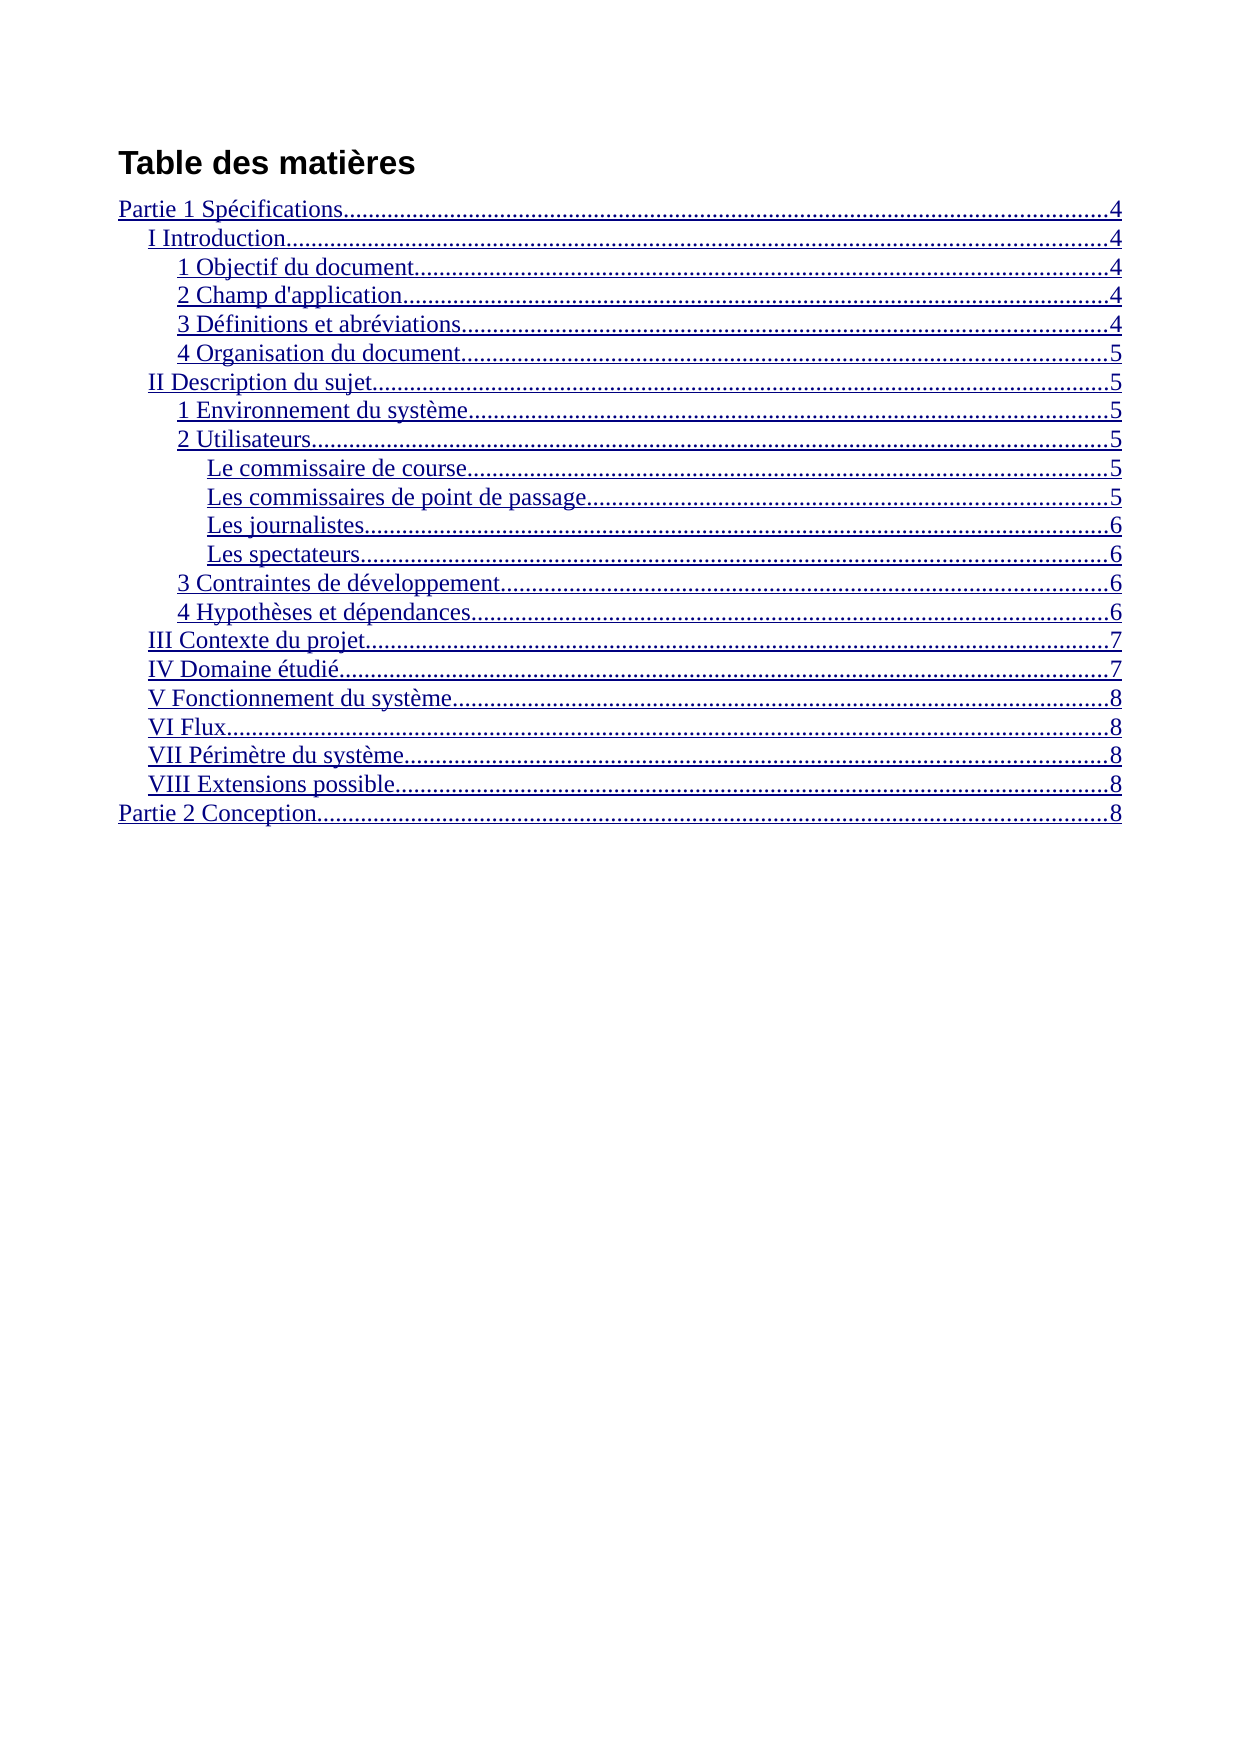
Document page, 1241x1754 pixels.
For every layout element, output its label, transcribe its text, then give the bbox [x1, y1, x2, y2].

text Les journalistes 6 [207, 510, 1122, 535]
subtitle Table des matières [118, 143, 1122, 182]
text 4 Hypothèses et dépendances 6 [177, 597, 1122, 622]
text 3 Contraintes de développement 6 [177, 568, 1122, 593]
text 2 Utilisateurs 5 [177, 424, 1122, 449]
text II Description du sujet 5 [148, 367, 1122, 392]
text Partie 1 Spécifications 4 [118, 194, 1122, 219]
text III Contexte du projet 7 [148, 625, 1122, 650]
text VI Flux 8 [148, 712, 1122, 737]
text 1 Environnement du système 5 [177, 395, 1122, 420]
text Le commissaire de course 5 [207, 453, 1122, 478]
text Les spectateurs 6 [207, 539, 1122, 564]
text V Fonctionnement du système 8 [148, 683, 1122, 708]
text I Introduction 4 [148, 223, 1122, 248]
text 2 Champ d'application 4 [177, 280, 1122, 305]
text Partie 2 Conception 8 [118, 798, 1122, 823]
text 3 Définitions et abréviations 4 [177, 309, 1122, 334]
text 1 Objectif du document 4 [177, 252, 1122, 277]
text VII Périmètre du système 8 [148, 740, 1122, 765]
text IV Domaine étudié 7 [148, 654, 1122, 679]
text 4 Organisation du document 5 [177, 338, 1122, 363]
text VIII Extensions possible 8 [148, 769, 1122, 794]
text Les commissaires de point de passage 5 [207, 482, 1122, 507]
